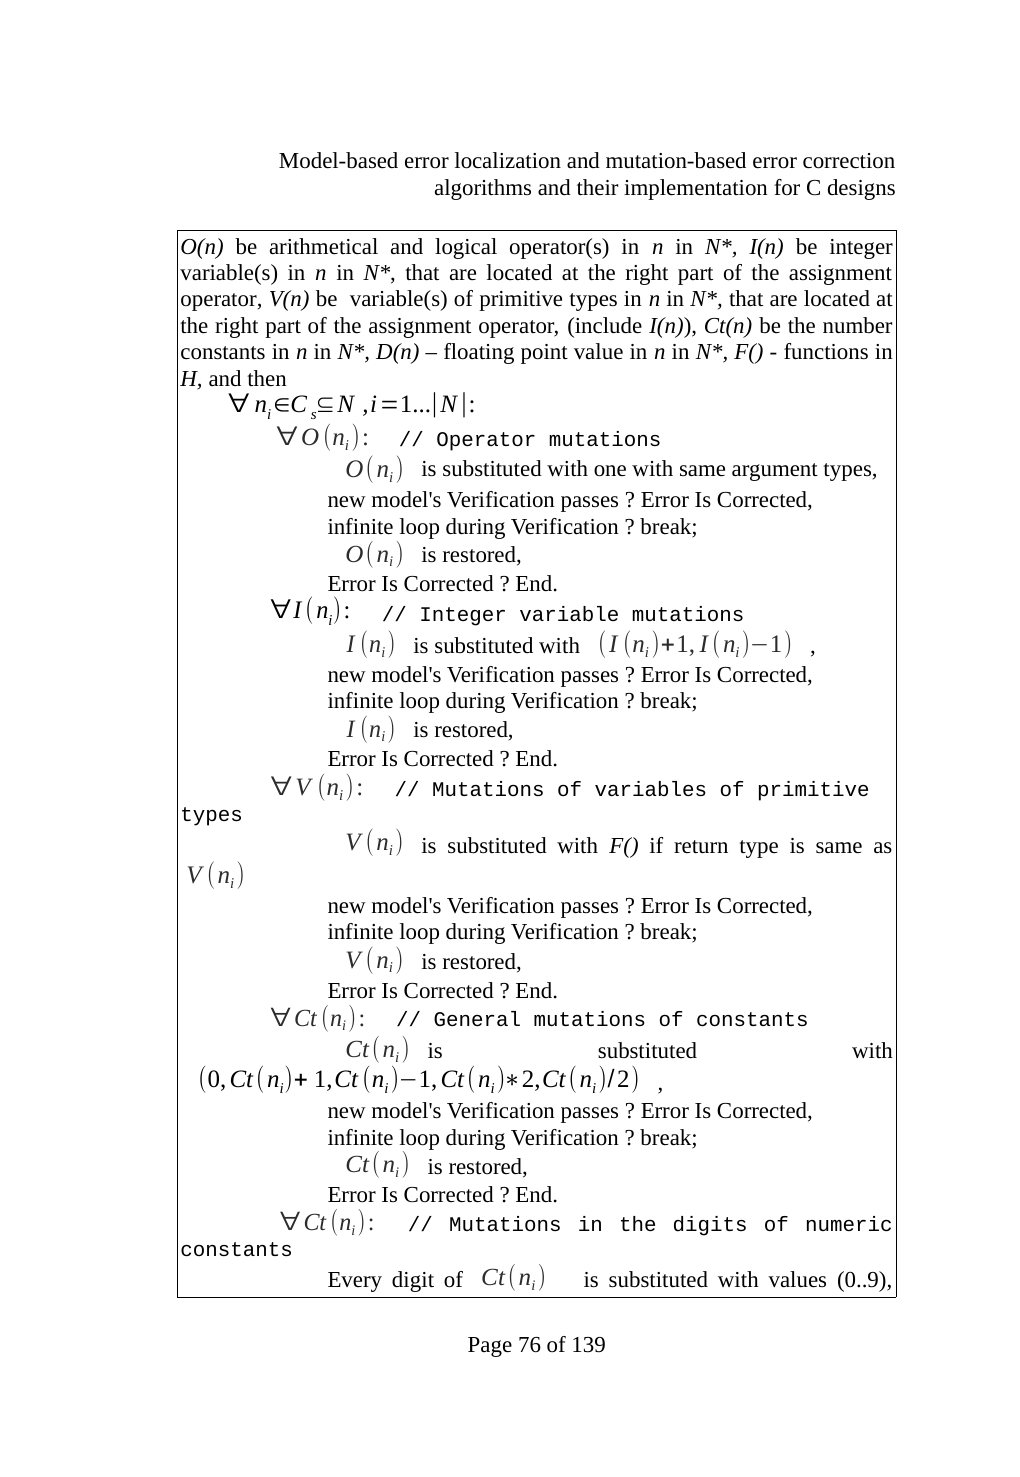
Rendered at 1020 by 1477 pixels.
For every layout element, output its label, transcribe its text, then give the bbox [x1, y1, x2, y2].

text infinite loop during Verification ? break; [178, 510, 896, 536]
text infinite loop during Verification ? break; [178, 915, 896, 942]
text infinite loop during Verification ? break; [178, 684, 896, 710]
text infinite loop during Verification ? break; [178, 1121, 896, 1147]
text Error Is Corrected ? End. [178, 742, 896, 769]
text // Mutations of variables of primitive types [178, 769, 896, 824]
text new model's Verification passes ? Error Is Corrected, [178, 483, 896, 510]
text is substituted with, [178, 1031, 896, 1094]
text Error Is Corrected ? End. [178, 1178, 896, 1204]
text // General mutations of constants [178, 1000, 896, 1031]
text is restored, [178, 1147, 896, 1178]
text // Mutations in the digits of numeric constants [178, 1204, 896, 1259]
text is substituted with one with same argument types, [178, 451, 896, 483]
text new model's Verification passes ? Error Is Corrected, [178, 889, 896, 915]
text new model's Verification passes ? Error Is Corrected, [178, 1094, 896, 1121]
text // Integer variable mutations [178, 594, 896, 626]
text is substituted with, [178, 626, 896, 658]
text is restored, [178, 536, 896, 567]
text is restored, [178, 710, 896, 742]
text new model's Verification passes ? Error Is Corrected, [178, 658, 896, 684]
text O(n) be arithmetical and logical operator(s) in n in N*, I(n) be integer variable(s) in n in N*, that are located at the right part of the assignment operator, V(n) be variable(s) of primitive types in n in N*, that are located at the right part of the assignment operator, (include I(n)), Ct(n) be the number constants in n in N*, D(n) – floating point value in n in N*, F() - functions in H, and then [178, 231, 896, 391]
text // Operator mutations [178, 419, 896, 451]
text Error Is Corrected ? End. [178, 567, 896, 594]
text Error Is Corrected ? End. [178, 974, 896, 1000]
text is substituted with F() if return type is same as [178, 824, 896, 889]
text Every digit of is substituted with values (0..9), [178, 1259, 896, 1297]
text is restored, [178, 942, 896, 974]
